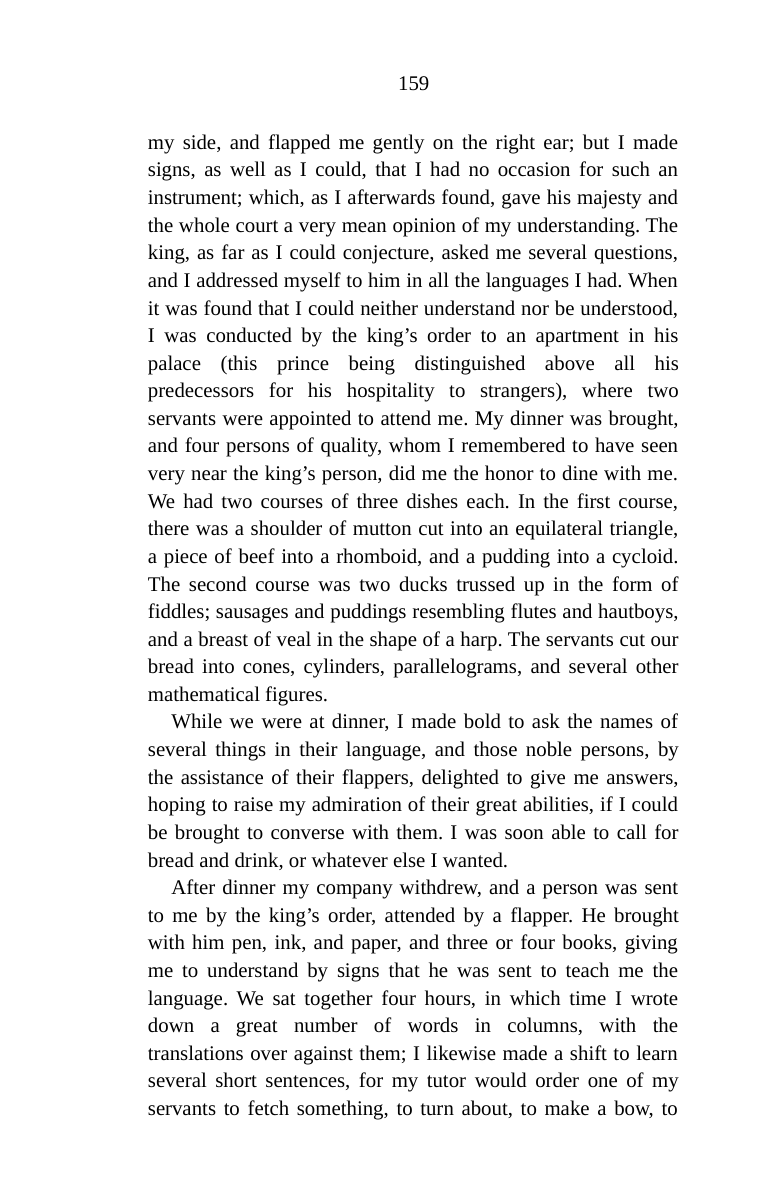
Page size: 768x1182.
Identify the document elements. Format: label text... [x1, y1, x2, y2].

text After dinner my company withdrew, and a person was sent to me by the king’s order, attended by a flapper. He brought with him pen, ink, and paper, and three or four books, giving me to understand by signs that he was sent to teach me the language. We sat together four hours, in which time I wrote down a great number of words in columns, with the translations over against them; I likewise made a shift to learn several short sentences, for my tutor would order one of my servants to fetch something, to turn about, to make a bow, to [148, 875, 679, 1120]
text While we were at dinner, I made bold to ask the names of several things in their language, and those noble persons, by the assistance of their flappers, delighted to give me answers, hoping to raise my admiration of their great abilities, if I could be brought to converse with them. I was soon able to call for bread and drink, or whatever else I wanted. [148, 709, 679, 872]
text my side, and flapped me gently on the right ear; but I made signs, as well as I could, that I had no occasion for such an instrument; which, as I afterwards found, gave his majesty and the whole court a very mean opinion of my understanding. The king, as far as I could conjecture, asked me several questions, and I addressed myself to him in all the languages I had. When it was found that I could neither understand nor be understood, I was conducted by the king’s order to an apartment in his palace (this prince being distinguished above all his predecessors for his hospitality to strangers), where two servants were appointed to attend me. My dinner was brought, and four persons of quality, whom I remembered to have seen very near the king’s person, did me the honor to dine with me. We had two courses of three dishes each. In the first course, there was a shoulder of mutton cut into an equilateral triangle, a piece of beef into a rhomboid, and a pudding into a cycloid. The second course was two ducks trussed up in the form of fiddles; sausages and puddings resembling flutes and hautboys, and a breast of veal in the shape of a harp. The servants cut our bread into cones, cylinders, parallelograms, and several other mathematical figures. [148, 130, 679, 706]
